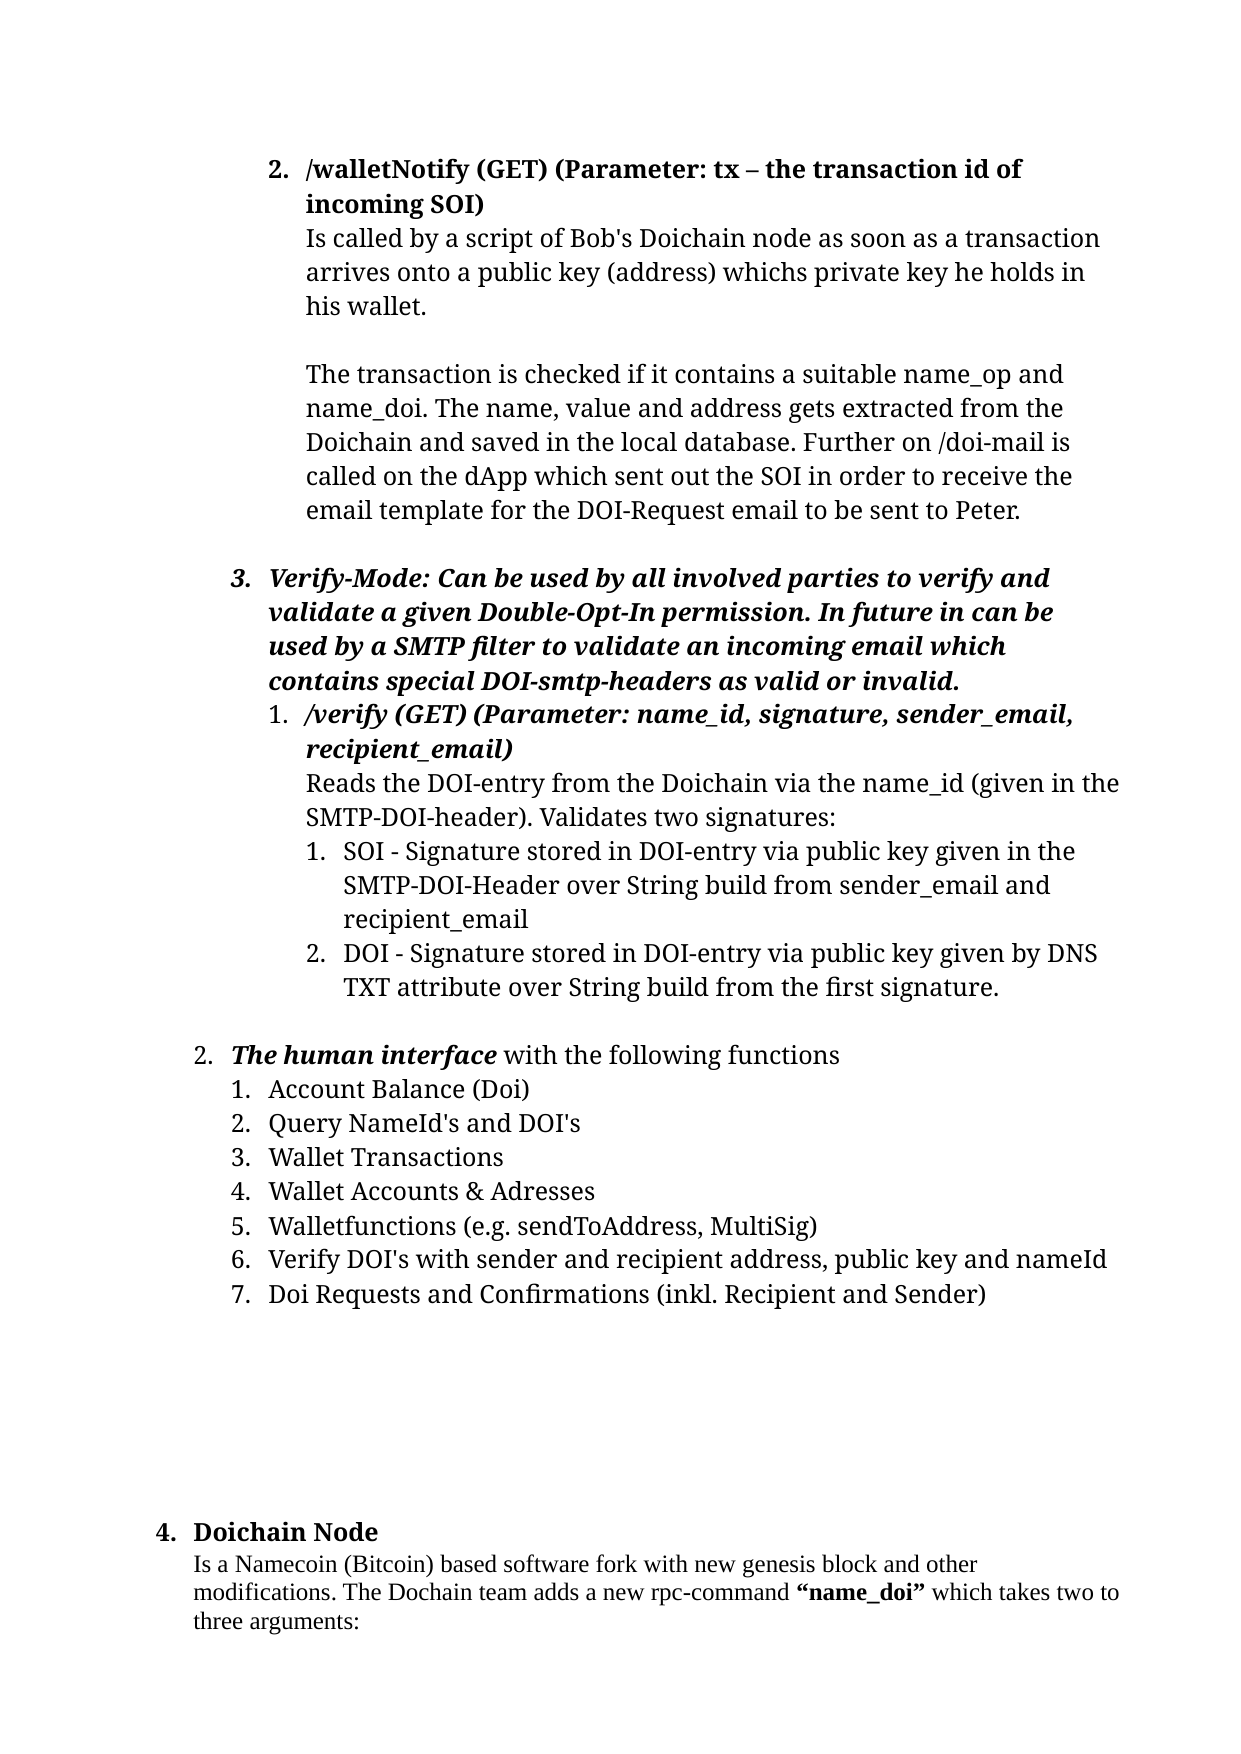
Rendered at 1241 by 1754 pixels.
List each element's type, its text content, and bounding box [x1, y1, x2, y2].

list Is a Namecoin (Bitcoin) based software fork with new genesis block and other modifications. The Dochain team adds a new rpc-command “name_doi” which takes two to three arguments: [156, 1549, 1122, 1635]
list Account Balance (Doi) [231, 1072, 1122, 1106]
list Doichain Node [156, 1515, 1122, 1549]
list /verify (GET) (Parameter: name_id, signature, sender_email, recipient_email) Reads the DOI-entry from the Doichain via the name_id (given in the SMTP-DOI-header). Validates two signatures: [268, 697, 1122, 833]
list Verify-Mode: Can be used by all involved parties to verify and validate a given Double-Opt-In permission. In future in can be used by a SMTP filter to validate an incoming email which contains special DOI-smtp-headers as valid or invalid. [231, 561, 1122, 697]
list Verify DOI's with sender and recipient address, public key and nameId [231, 1242, 1122, 1276]
list Query NameId's and DOI's [231, 1106, 1122, 1140]
list Wallet Transactions [231, 1140, 1122, 1174]
list SOI - Signature stored in DOI-entry via public key given in the SMTP-DOI-Header over String build from sender_email and recipient_email [306, 833, 1122, 936]
list [268, 118, 1122, 152]
list /walletNotify (GET) (Parameter: tx – the transaction id of incoming SOI) Is called by a script of Bob's Doichain node as soon as a transaction arrives onto a public key (address) whichs private key he holds in his wallet. The transaction is checked if it contains a suitable name_op and name_doi. The name, value and address gets extracted from the Doichain and saved in the local database. Further on /doi-mail is called on the dApp which sent out the SOI in order to receive the email template for the DOI-Request email to be sent to Peter. [268, 152, 1122, 561]
list DOI - Signature stored in DOI-entry via public key given by DNS TXT attribute over String build from the first signature. [306, 936, 1122, 1038]
list Wallet Accounts & Adresses [231, 1174, 1122, 1208]
list Doi Requests and Confirmations (inkl. Recipient and Sender) [231, 1276, 1122, 1310]
list Walletfunctions (e.g. sendToAddress, MultiSig) [231, 1208, 1122, 1242]
list The human interface with the following functions [193, 1038, 1122, 1072]
